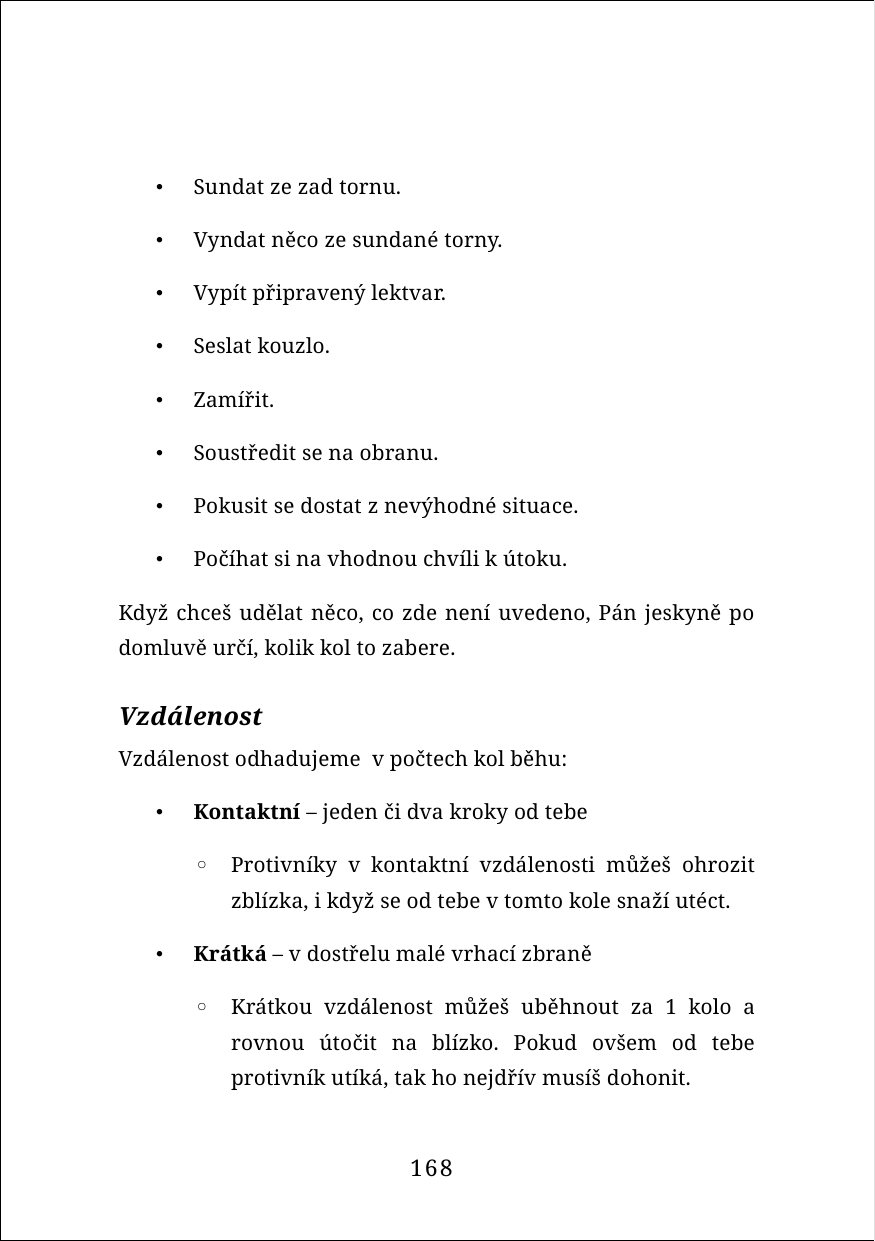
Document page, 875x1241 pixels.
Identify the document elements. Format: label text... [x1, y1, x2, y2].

subtitle Vzdálenost [118, 698, 756, 732]
list Vyndat něco ze sundané torny. [156, 225, 756, 253]
list Zamířit. [156, 385, 756, 413]
list Seslat kouzlo. [156, 331, 756, 360]
list Pokusit se dostat z nevýhodné situace. [156, 491, 756, 519]
list Soustředit se na obranu. [156, 438, 756, 466]
list Krátkou vzdálenost můžeš uběhnout za 1 kolo a rovnou útočit na blízko. Pokud ovšem od tebe protivník utíká, tak ho nejdřív musíš dohonit. [193, 992, 756, 1092]
list Sundat ze zad tornu. [156, 172, 756, 200]
list Počíhat si na vhodnou chvíli k útoku. [156, 544, 756, 573]
text Vzdálenost odhadujeme v počtech kol běhu: [118, 744, 756, 772]
list Vypít připravený lektvar. [156, 278, 756, 307]
list Kontaktní – jeden či dva kroky od tebe [156, 797, 756, 826]
text Když chceš udělat něco, co zde není uvedeno, Pán jeskyně po domluvě určí, kolik kol to zabere. [118, 598, 756, 662]
list Protivníky v kontaktní vzdálenosti můžeš ohrozit zblízka, i když se od tebe v tomto kole snaží utéct. [193, 850, 756, 914]
list Krátká – v dostřelu malé vrhací zbraně [156, 939, 756, 968]
